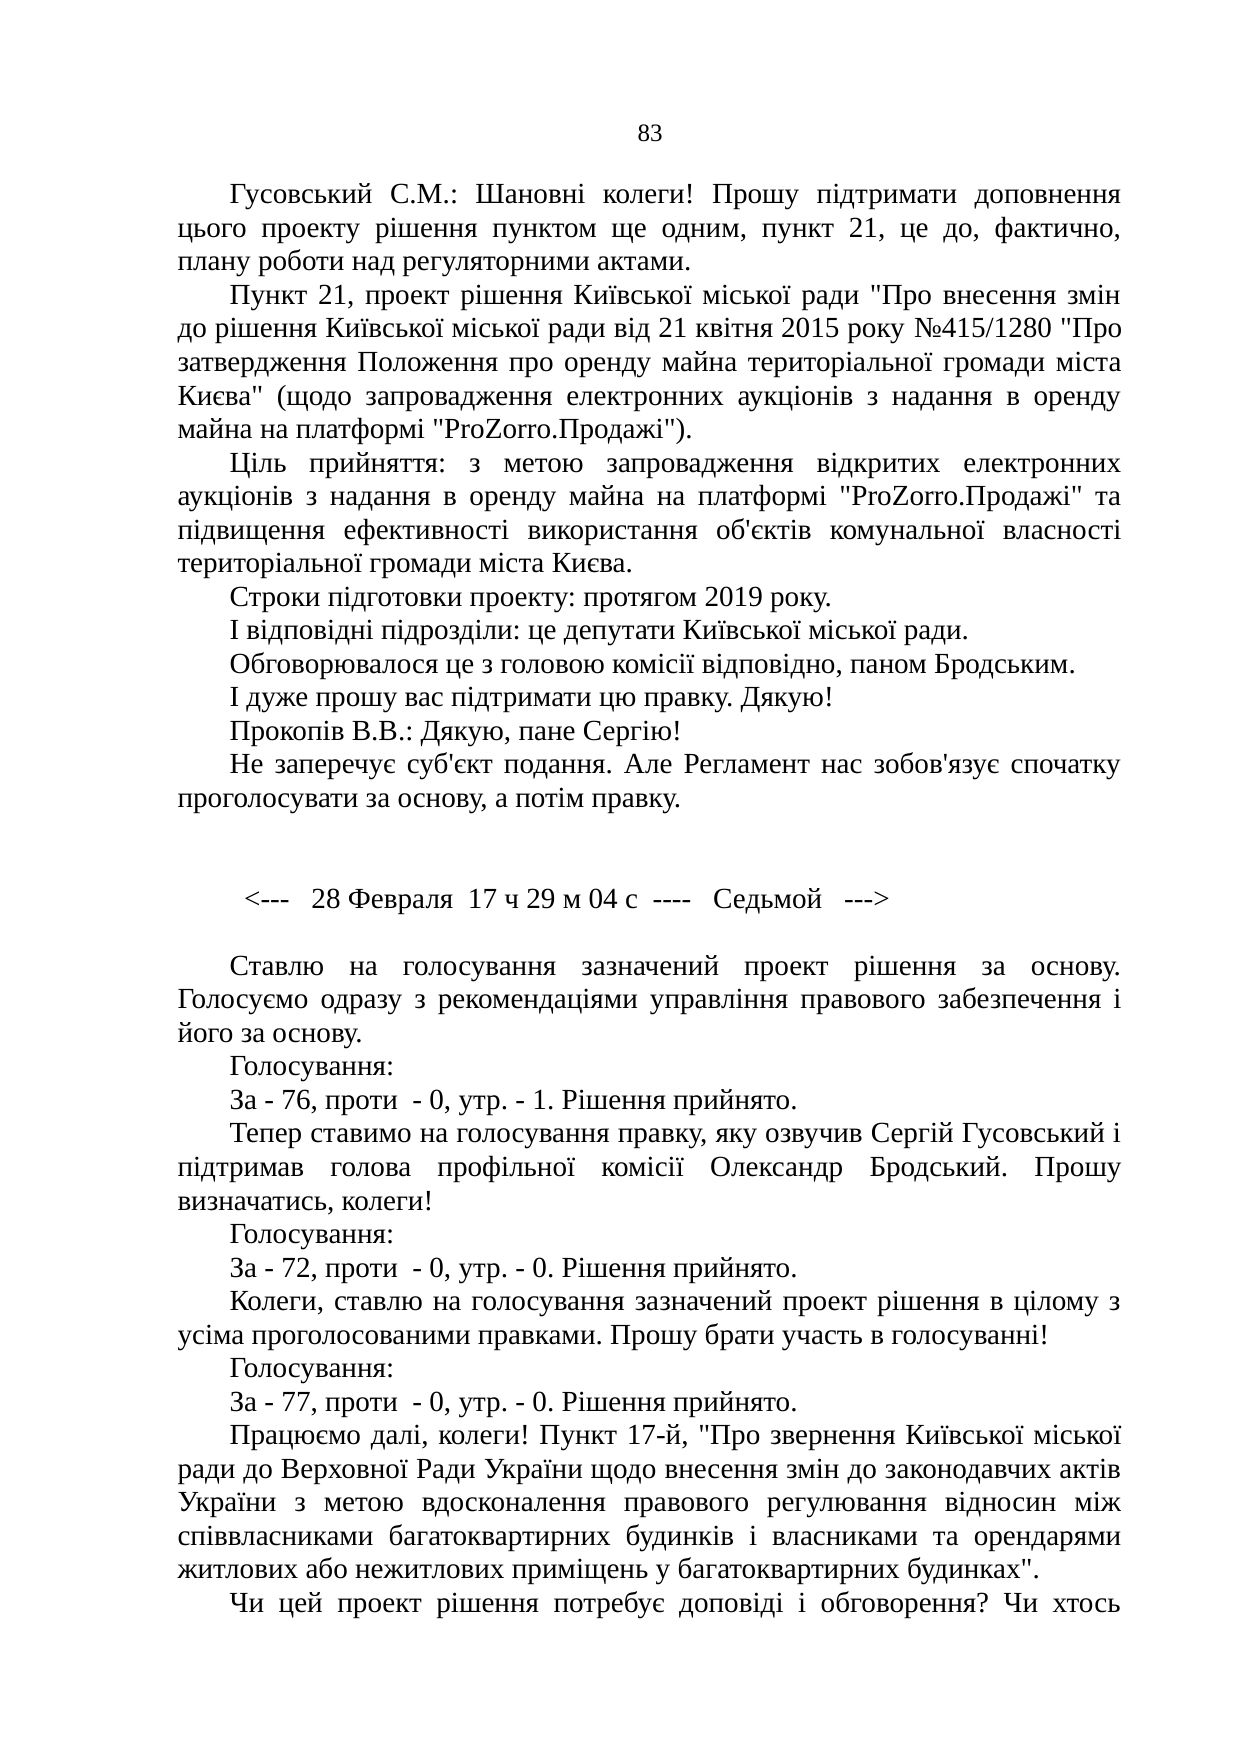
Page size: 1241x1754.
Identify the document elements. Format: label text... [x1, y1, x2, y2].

text Тепер ставимо на голосування правку, яку озвучив Сергій Гусовський і підтримав голова профільної комісії Олександр Бродський. Прошу визначатись, колеги! [177, 1116, 1122, 1216]
text За - 77, проти - 0, утр. - 0. Рішення прийнято. [177, 1384, 1122, 1417]
text Строки підготовки проекту: протягом 2019 року. [177, 579, 1122, 612]
text Чи цей проект рішення потребує доповіді і обговорення? Чи хтось [177, 1585, 1122, 1619]
text І дуже прошу вас підтримати цю правку. Дякую! [177, 679, 1122, 713]
text І відповідні підрозділи: це депутати Київської міської ради. [177, 612, 1122, 646]
text Пункт 21, проект рішення Київської міської ради "Про внесення змін до рішення Київської міської ради від 21 квітня 2015 року №415/1280 "Про затвердження Положення про оренду майна територіальної громади міста Києва" (щодо запровадження електронних аукціонів з надання в оренду майна на платформі "ProZorro.Продажі"). [177, 277, 1122, 445]
text Голосування: [177, 1048, 1122, 1082]
text <--- 28 Февраля 17 ч 29 м 04 с ---- Седьмой ---> [177, 881, 1122, 914]
text Прокопів В.В.: Дякую, пане Сергію! [177, 713, 1122, 747]
text Обговорювалося це з головою комісії відповідно, паном Бродським. [177, 646, 1122, 679]
text Голосування: [177, 1350, 1122, 1384]
text Ціль прийняття: з метою запровадження відкритих електронних аукціонів з надання в оренду майна на платформі "ProZorro.Продажі" та підвищення ефективності використання об'єктів комунальної власності територіальної громади міста Києва. [177, 445, 1122, 579]
text Голосування: [177, 1216, 1122, 1250]
text Працюємо далі, колеги! Пункт 17-й, "Про звернення Київської міської ради до Верховної Ради України щодо внесення змін до законодавчих актів України з метою вдосконалення правового регулювання відносин між співвласниками багатоквартирних будинків і власниками та орендарями житлових або нежитлових приміщень у багатоквартирних будинках". [177, 1417, 1122, 1585]
text Не заперечує суб'єкт подання. Але Регламент нас зобов'язує спочатку проголосувати за основу, а потім правку. [177, 747, 1122, 814]
text За - 76, проти - 0, утр. - 1. Рішення прийнято. [177, 1082, 1122, 1116]
text Гусовський С.М.: Шановні колеги! Прошу підтримати доповнення цього проекту рішення пунктом ще одним, пункт 21, це до, фактично, плану роботи над регуляторними актами. [177, 176, 1122, 277]
text За - 72, проти - 0, утр. - 0. Рішення прийнято. [177, 1250, 1122, 1283]
text Колеги, ставлю на голосування зазначений проект рішення в цілому з усіма проголосованими правками. Прошу брати участь в голосуванні! [177, 1283, 1122, 1350]
text Ставлю на голосування зазначений проект рішення за основу. Голосуємо одразу з рекомендаціями управління правового забезпечення і його за основу. [177, 948, 1122, 1048]
